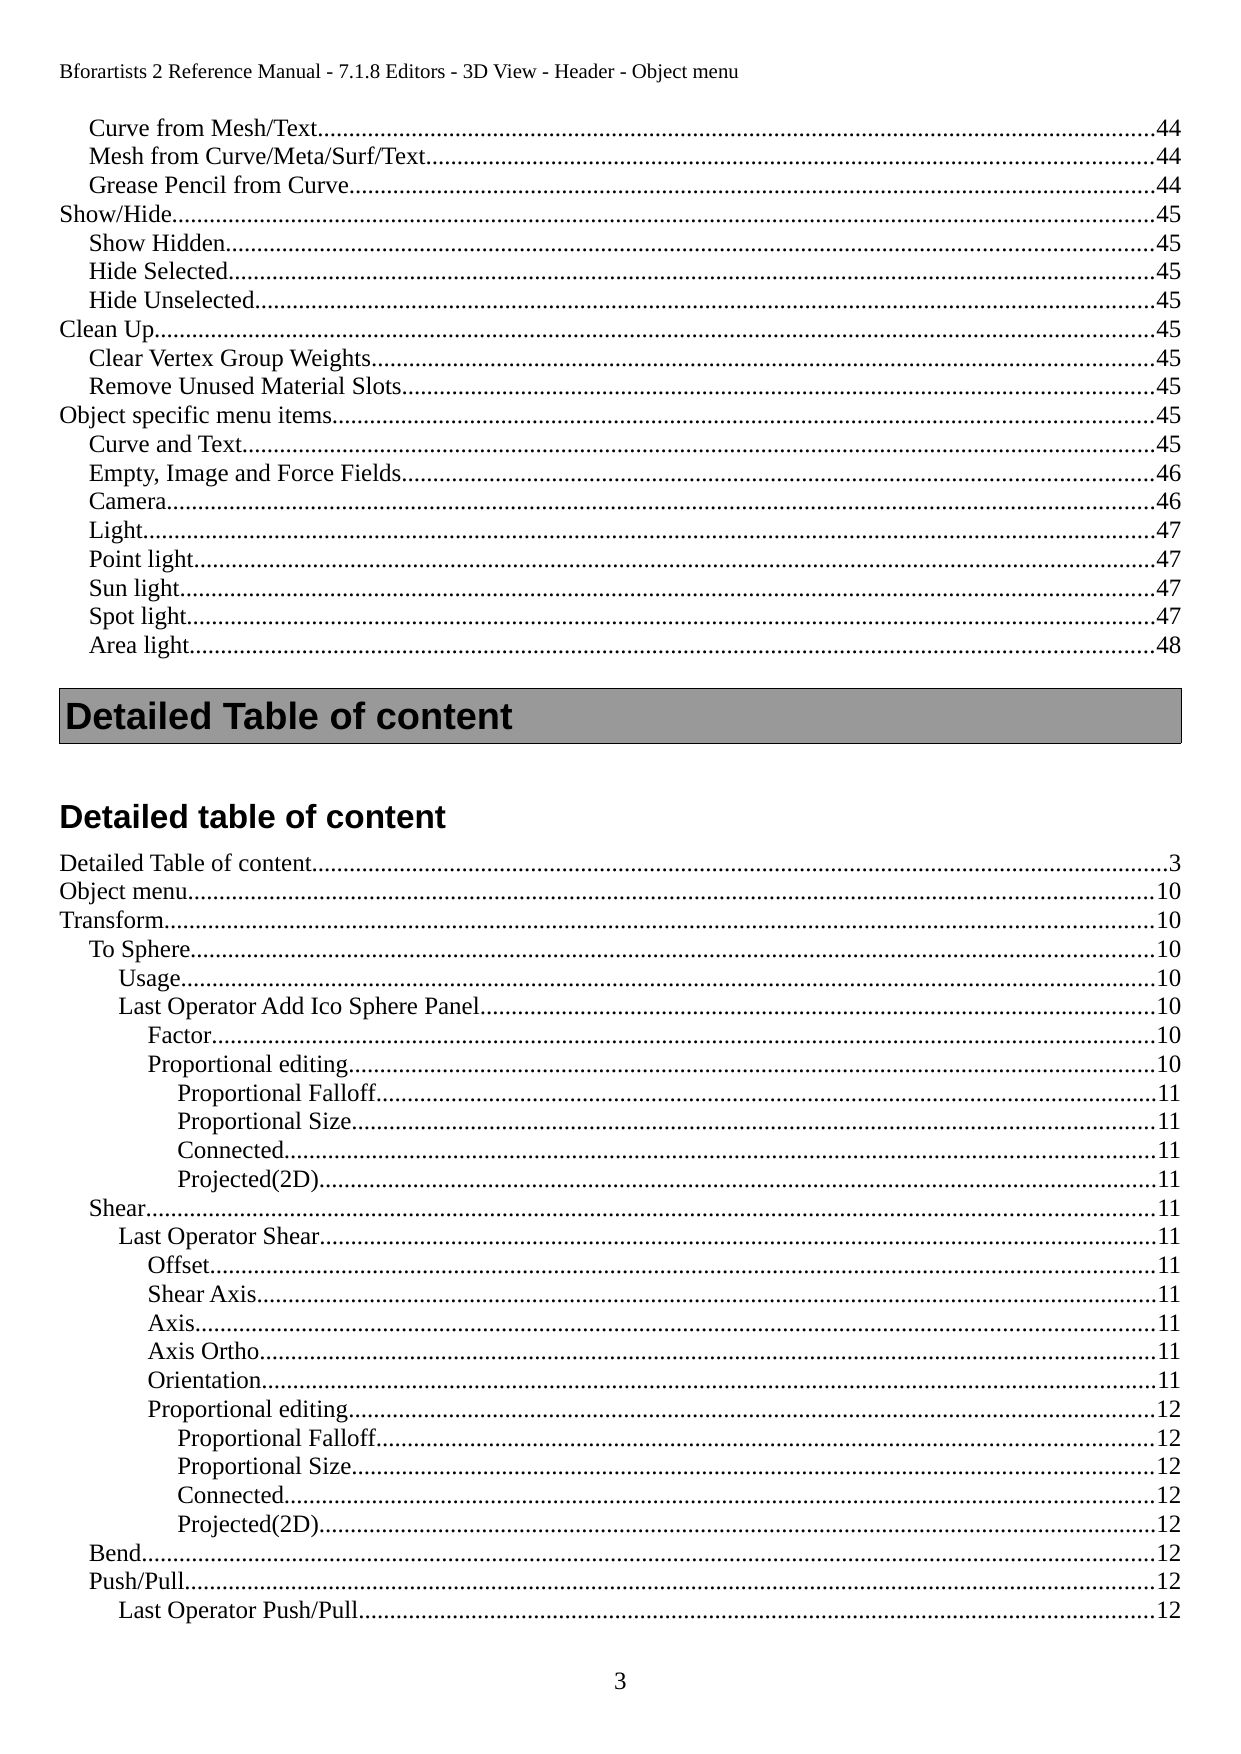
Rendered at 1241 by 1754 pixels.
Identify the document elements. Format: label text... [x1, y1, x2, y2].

text Show Hidden 45 [88, 228, 1181, 256]
text Hide Unselected 45 [88, 285, 1181, 314]
text Orientation 11 [147, 1365, 1181, 1394]
text Grease Pencil from Curve 44 [88, 170, 1181, 199]
text Connected 12 [177, 1480, 1181, 1509]
text Bend 12 [88, 1538, 1181, 1566]
text Projected(2D) 12 [177, 1509, 1181, 1538]
text Light 47 [88, 515, 1181, 544]
text Hide Selected 45 [88, 256, 1181, 285]
text Projected(2D) 11 [177, 1164, 1181, 1193]
text Push/Pull 12 [88, 1566, 1181, 1595]
text Last Operator Add Ico Sphere Panel 10 [118, 991, 1181, 1020]
text Last Operator Push/Pull 12 [118, 1595, 1181, 1624]
text Proportional Falloff 11 [177, 1078, 1181, 1106]
text To Sphere 10 [88, 934, 1181, 963]
text Proportional Size 12 [177, 1451, 1181, 1480]
text Remove Unused Material Slots 45 [88, 371, 1181, 400]
text Axis Ortho 11 [147, 1336, 1181, 1365]
text Shear 11 [88, 1193, 1181, 1221]
text Detailed Table of content 3 [59, 848, 1181, 876]
subtitle Detailed table of content [59, 797, 1181, 835]
text Offset 11 [147, 1250, 1181, 1279]
text Proportional Falloff 12 [177, 1423, 1181, 1451]
text Usage 10 [118, 963, 1181, 991]
text Curve from Mesh/Text 44 [88, 113, 1181, 141]
text Area light 48 [88, 630, 1181, 659]
text Axis 11 [147, 1308, 1181, 1336]
text Show/Hide 45 [59, 199, 1181, 228]
text Shear Axis 11 [147, 1279, 1181, 1308]
text Proportional editing 12 [147, 1394, 1181, 1423]
text Point light 47 [88, 544, 1181, 573]
text Object specific menu items 45 [59, 400, 1181, 429]
text Proportional editing 10 [147, 1049, 1181, 1078]
text Curve and Text 45 [88, 429, 1181, 458]
text Factor 10 [147, 1020, 1181, 1049]
text Mesh from Curve/Meta/Surf/Text 44 [88, 141, 1181, 170]
text Transform 10 [59, 905, 1181, 934]
text Last Operator Shear 11 [118, 1221, 1181, 1250]
text Spot light 47 [88, 601, 1181, 630]
text Empty, Image and Force Fields 46 [88, 458, 1181, 486]
text Clean Up 45 [59, 314, 1181, 343]
text Sun light 47 [88, 573, 1181, 601]
table_header Detailed Table of content [60, 689, 1181, 743]
text Proportional Size 11 [177, 1106, 1181, 1135]
text Object menu 10 [59, 876, 1181, 905]
text Connected 11 [177, 1135, 1181, 1164]
text Clear Vertex Group Weights 45 [88, 343, 1181, 371]
text Camera 46 [88, 486, 1181, 515]
